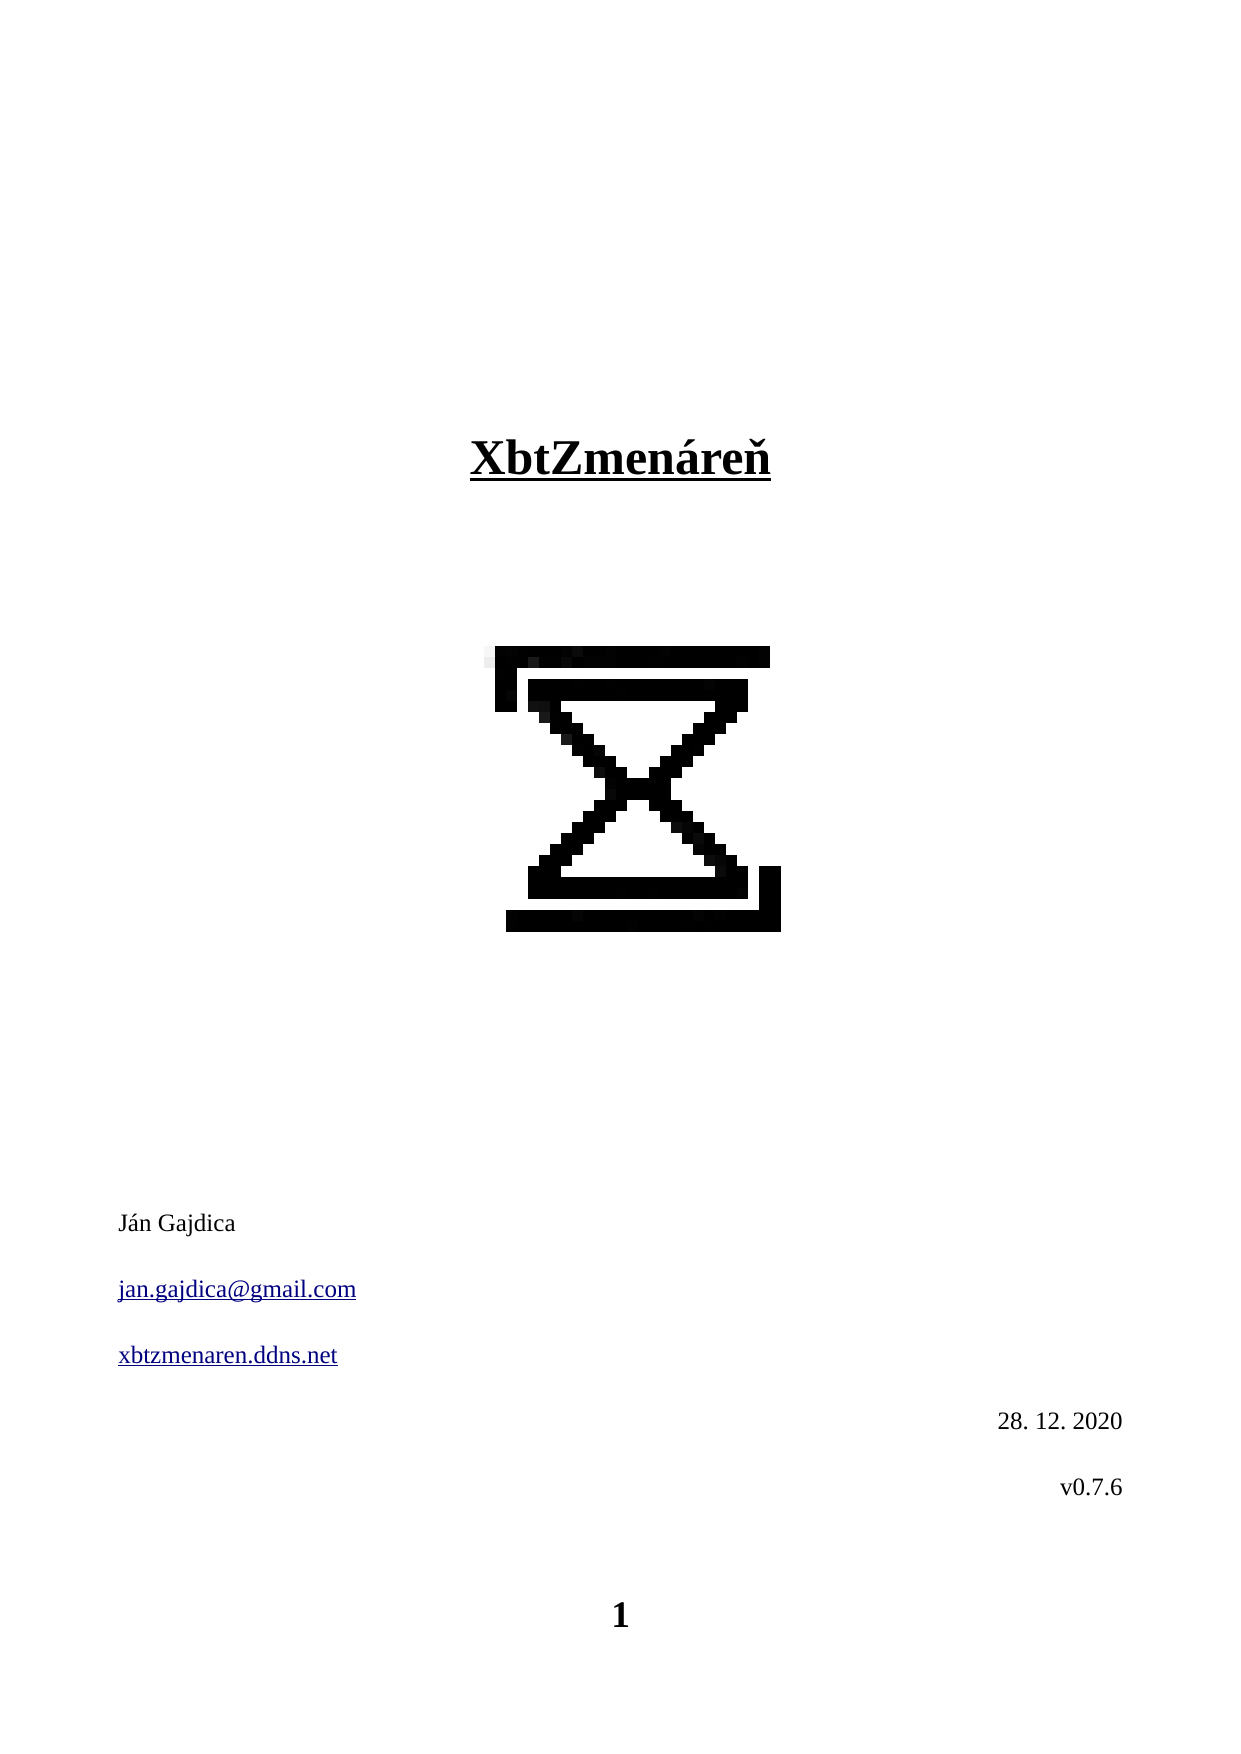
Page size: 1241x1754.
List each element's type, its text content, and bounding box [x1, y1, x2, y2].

text xbtzmenaren.ddns.net [118, 1321, 1122, 1369]
text v0.7.6 [118, 1453, 1122, 1501]
text jan.gajdica@gmail.com [118, 1255, 1122, 1303]
picture [463, 614, 814, 965]
subtitle XbtZmenáreň [118, 428, 1122, 486]
text Ján Gajdica [118, 1188, 1122, 1237]
text 28. 12. 2020 [118, 1387, 1122, 1435]
